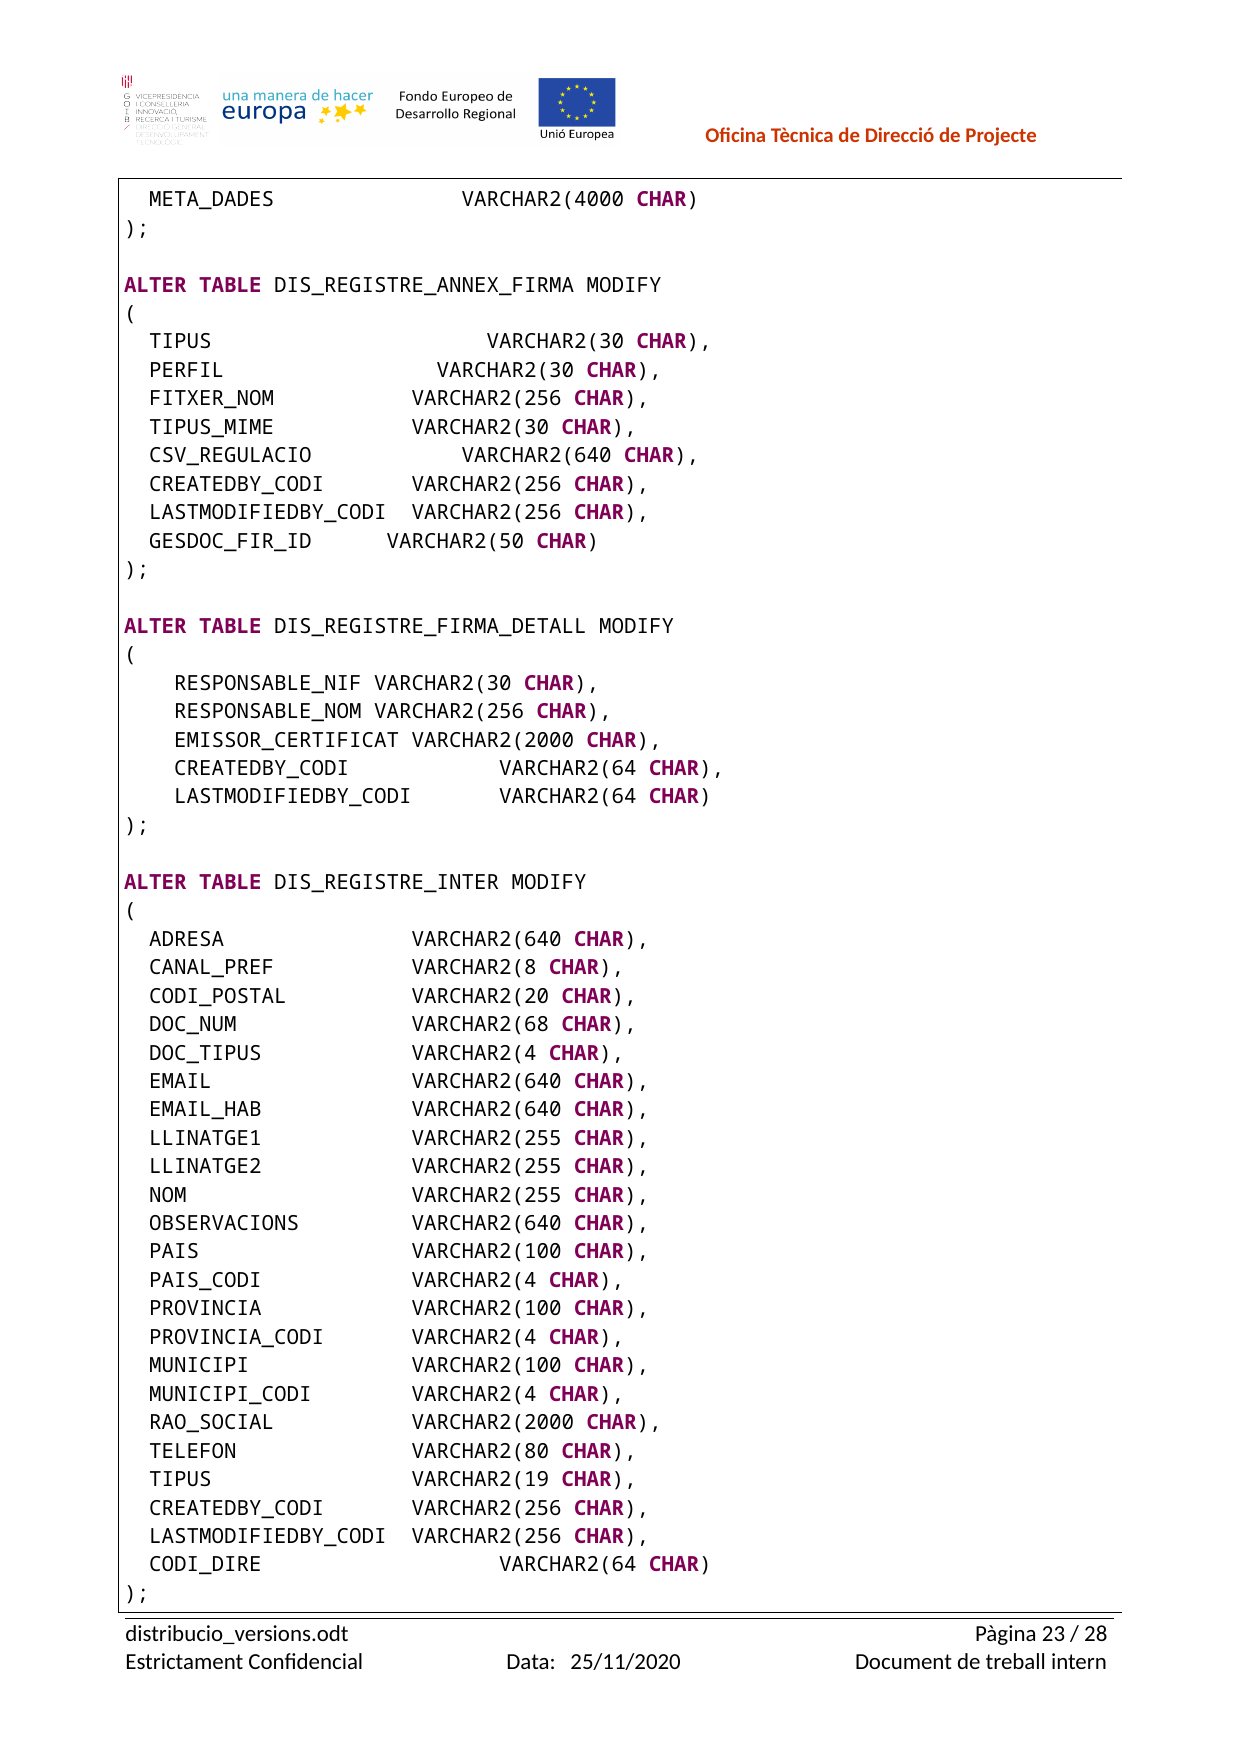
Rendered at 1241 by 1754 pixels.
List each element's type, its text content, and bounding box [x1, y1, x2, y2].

picture [118, 73, 213, 147]
picture [219, 73, 621, 147]
table_header META_DADES VARCHAR2(4000 CHAR) ); ALTER TABLE DIS_REGISTRE_ANNEX_FIRMA MODIFY ( TIPUS VARCHAR2(30 CHAR), PERFIL VARCHAR2(30 CHAR), FITXER_NOM VARCHAR2(256 CHAR), TIPUS_MIME VARCHAR2(30 CHAR), CSV_REGULACIO VARCHAR2(640 CHAR), CREATEDBY_CODI VARCHAR2(256 CHAR), LASTMODIFIEDBY_CODI VARCHAR2(256 CHAR), GESDOC_FIR_ID VARCHAR2(50 CHAR) ); ALTER TABLE DIS_REGISTRE_FIRMA_DETALL MODIFY ( RESPONSABLE_NIF VARCHAR2(30 CHAR), RESPONSABLE_NOM VARCHAR2(256 CHAR), EMISSOR_CERTIFICAT VARCHAR2(2000 CHAR), CREATEDBY_CODI VARCHAR2(64 CHAR), LASTMODIFIEDBY_CODI VARCHAR2(64 CHAR) ); ALTER TABLE DIS_REGISTRE_INTER MODIFY ( ADRESA VARCHAR2(640 CHAR), CANAL_PREF VARCHAR2(8 CHAR), CODI_POSTAL VARCHAR2(20 CHAR), DOC_NUM VARCHAR2(68 CHAR), DOC_TIPUS VARCHAR2(4 CHAR), EMAIL VARCHAR2(640 CHAR), EMAIL_HAB VARCHAR2(640 CHAR), LLINATGE1 VARCHAR2(255 CHAR), LLINATGE2 VARCHAR2(255 CHAR), NOM VARCHAR2(255 CHAR), OBSERVACIONS VARCHAR2(640 CHAR), PAIS VARCHAR2(100 CHAR), PAIS_CODI VARCHAR2(4 CHAR), PROVINCIA VARCHAR2(100 CHAR), PROVINCIA_CODI VARCHAR2(4 CHAR), MUNICIPI VARCHAR2(100 CHAR), MUNICIPI_CODI VARCHAR2(4 CHAR), RAO_SOCIAL VARCHAR2(2000 CHAR), TELEFON VARCHAR2(80 CHAR), TIPUS VARCHAR2(19 CHAR), CREATEDBY_CODI VARCHAR2(256 CHAR), LASTMODIFIEDBY_CODI VARCHAR2(256 CHAR), CODI_DIRE VARCHAR2(64 CHAR) ); [119, 179, 1122, 1612]
